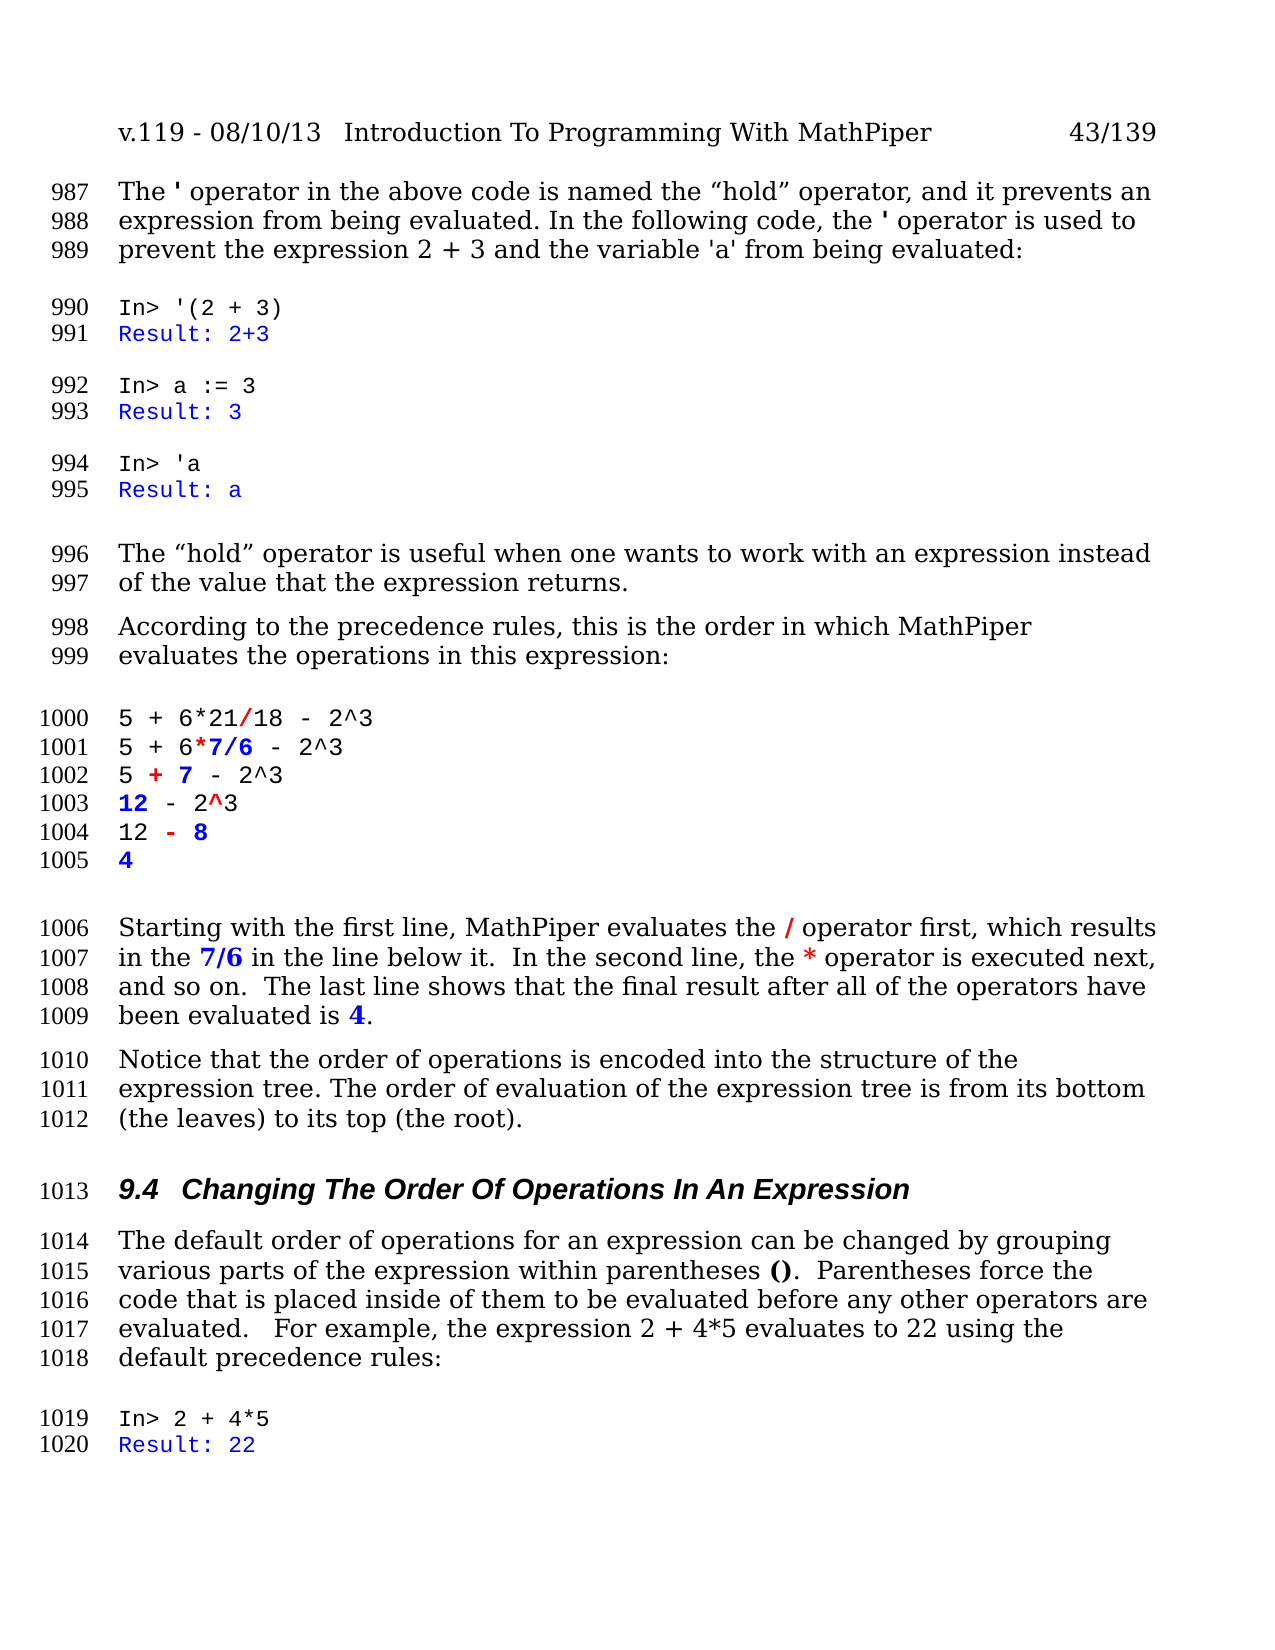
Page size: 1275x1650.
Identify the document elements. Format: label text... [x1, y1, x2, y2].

text Result: 22 [118, 1434, 1157, 1460]
subtitle Changing The Order Of Operations In An Expression [118, 1172, 1157, 1206]
text Result: 2+3 [118, 323, 1157, 348]
text 4 [118, 848, 1157, 876]
text In> 'a [118, 452, 1157, 478]
text In> '(2 + 3) [118, 297, 1157, 323]
text Notice that the order of operations is encoded into the structure of the expression tree. The order of evaluation of the expression tree is from its bottom (the leaves) to its top (the root). [118, 1046, 1157, 1133]
text The ' operator in the above code is named the “hold” operator, and it prevents an expression from being evaluated. In the following code, the ' operator is used to prevent the expression 2 + 3 and the variable 'a' from being evaluated: [118, 177, 1157, 265]
text Result: a [118, 478, 1157, 504]
text 5 + 6*21/18 - 2^3 [118, 706, 1157, 734]
text According to the precedence rules, this is the order in which MathPiper evaluates the operations in this expression: [118, 612, 1157, 671]
text Starting with the first line, MathPiper evaluates the / operator first, which results in the 7/6 in the line below it. In the second line, the * operator is executed next, and so on. The last line shows that the final result after all of the operators have been evaluated is 4. [118, 913, 1157, 1031]
text In> a := 3 [118, 374, 1157, 400]
text The “hold” operator is useful when one wants to work with an expression instead of the value that the expression returns. [118, 539, 1157, 597]
text 12 - 2^3 [118, 791, 1157, 819]
text In> 2 + 4*5 [118, 1408, 1157, 1434]
text The default order of operations for an expression can be changed by grouping various parts of the expression within parentheses (). Parentheses force the code that is placed inside of them to be evaluated before any other operators are evaluated. For example, the expression 2 + 4*5 evaluates to 22 using the default precedence rules: [118, 1227, 1157, 1373]
text Result: 3 [118, 400, 1157, 426]
text 5 + 6*7/6 - 2^3 [118, 734, 1157, 763]
text 5 + 7 - 2^3 [118, 763, 1157, 791]
text 12 - 8 [118, 819, 1157, 848]
